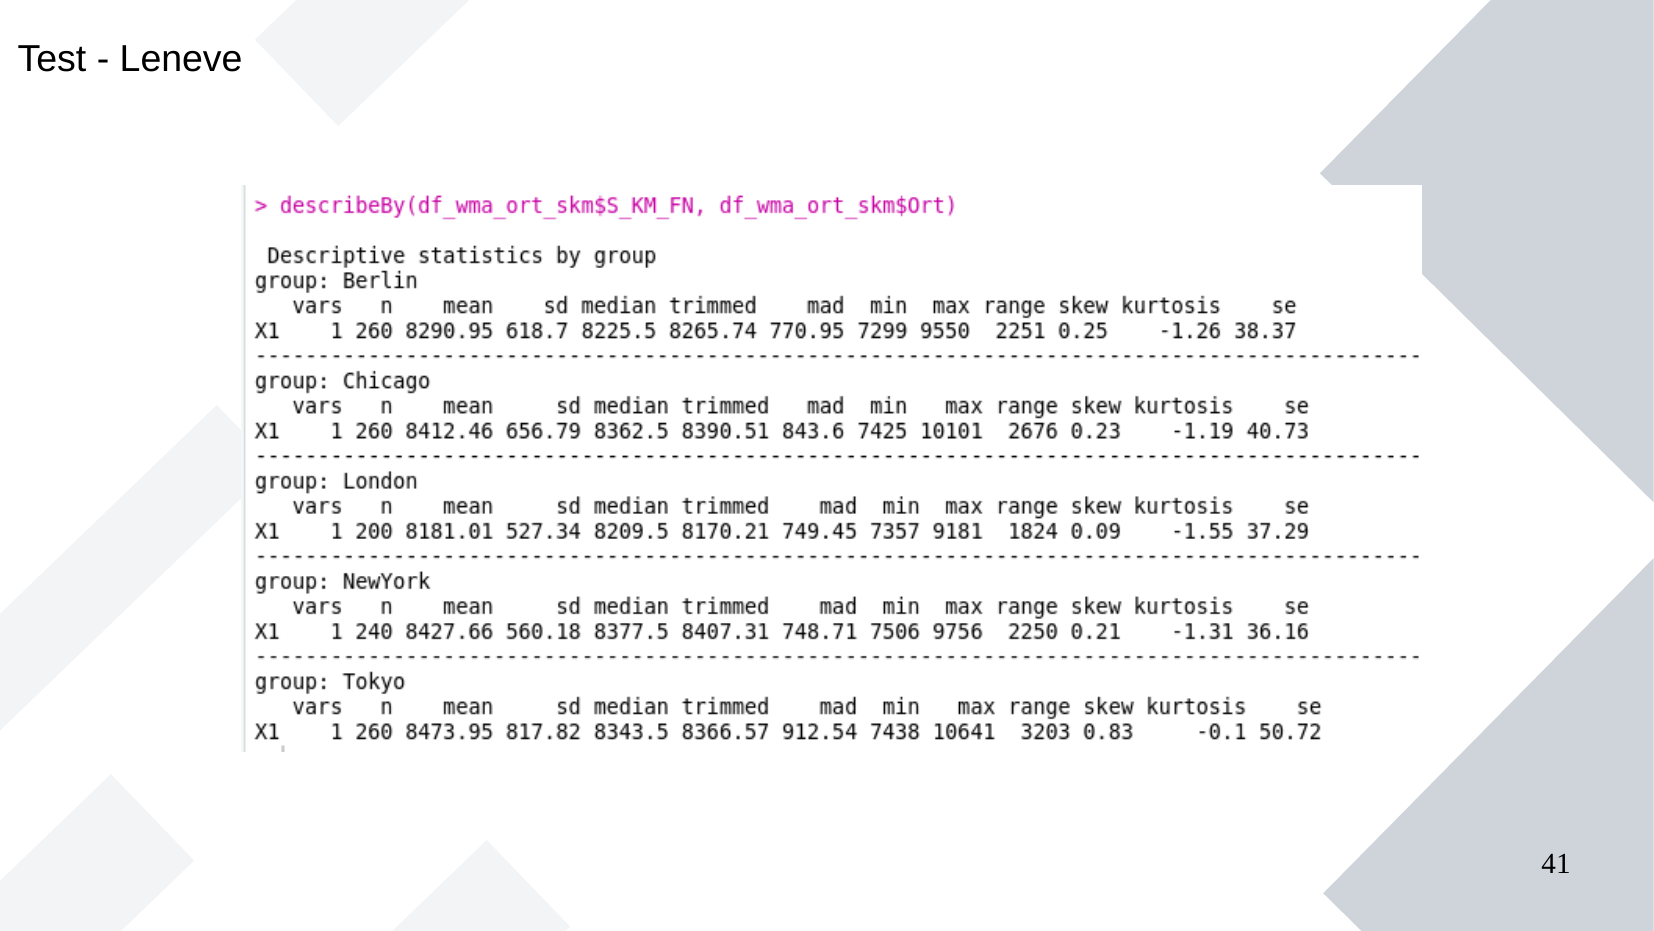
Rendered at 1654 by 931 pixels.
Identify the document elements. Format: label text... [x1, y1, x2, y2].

title Test - Leneve [17, 27, 1506, 89]
picture [241, 185, 1422, 752]
